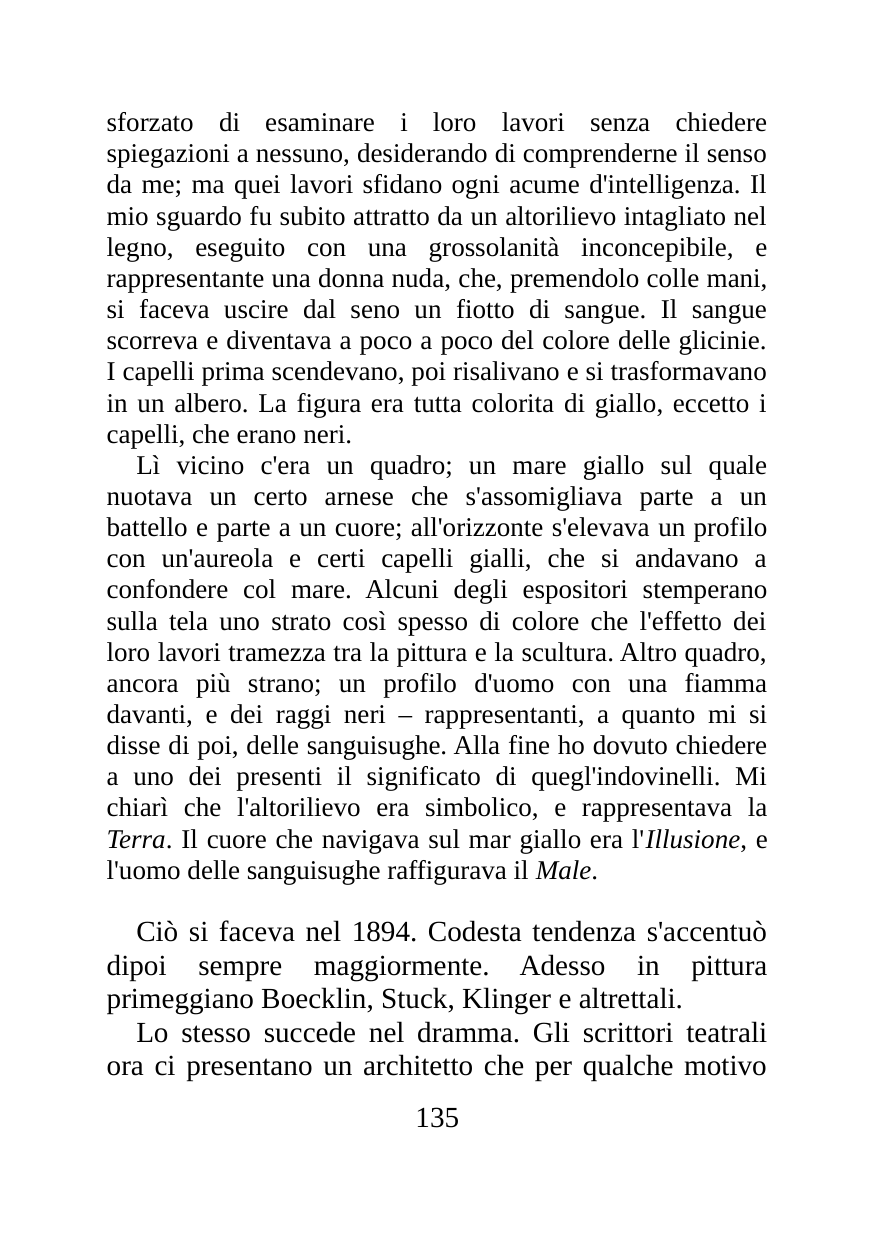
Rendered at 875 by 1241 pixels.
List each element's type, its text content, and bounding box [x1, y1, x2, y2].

text Ciò si faceva nel 1894. Codesta tendenza s'accentuò dipoi sempre maggiormente. Adesso in pittura primeggiano Boecklin, Stuck, Klinger e altrettali. [106, 914, 768, 1015]
text Lì vicino c'era un quadro; un mare giallo sul quale nuotava un certo arnese che s'assomigliava parte a un battello e parte a un cuore; all'orizzonte s'elevava un profilo con un'aureola e certi capelli gialli, che si andavano a confondere col mare. Alcuni degli espositori stemperano sulla tela uno strato così spesso di colore che l'effetto dei loro lavori tramezza tra la pittura e la scultura. Altro quadro, ancora più strano; un profilo d'uomo con una fiamma davanti, e dei raggi neri ‒ rappresentanti, a quanto mi si disse di poi, delle sanguisughe. Alla fine ho dovuto chiedere a uno dei presenti il significato di quegl'indovinelli. Mi chiarì che l'altorilievo era simbolico, e rappresentava la Terra. Il cuore che navigava sul mar giallo era l'Illusione, e l'uomo delle sanguisughe raffigurava il Male. [106, 449, 768, 885]
text Lo stesso succede nel dramma. Gli scrittori teatrali ora ci presentano un architetto che per qualche motivo [106, 1015, 768, 1082]
text sforzato di esaminare i loro lavori senza chiedere spiegazioni a nessuno, desiderando di comprenderne il senso da me; ma quei lavori sfidano ogni acume d'intelligenza. Il mio sguardo fu subito attratto da un altorilievo intagliato nel legno, eseguito con una grossolanità inconcepibile, e rappresentante una donna nuda, che, premendolo colle mani, si faceva uscire dal seno un fiotto di sangue. Il sangue scorreva e diventava a poco a poco del colore delle glicinie. I capelli prima scendevano, poi risalivano e si trasformavano in un albero. La figura era tutta colorita di giallo, eccetto i capelli, che erano neri. [106, 106, 768, 449]
